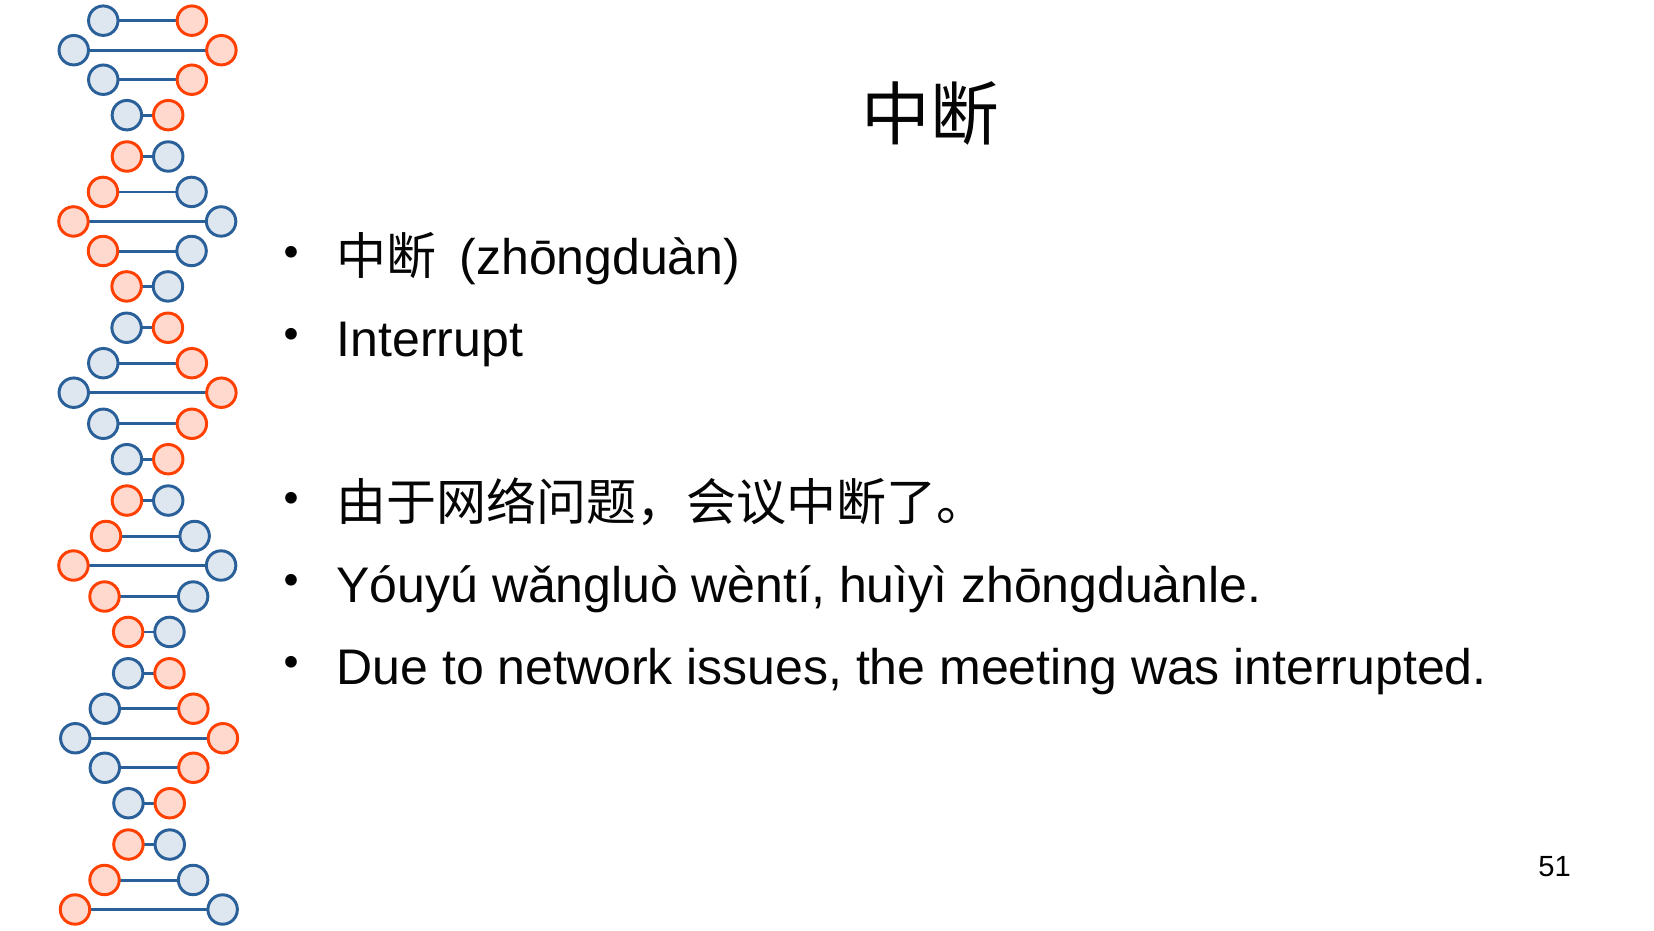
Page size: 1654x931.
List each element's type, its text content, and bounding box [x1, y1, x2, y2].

title 中断 [265, 35, 1595, 189]
list 中断 (zhōngduàn) Interrupt 由于网络问题，会议中断了。 Yóuyú wǎngluò wèntí, huìyì zhōngduànle. Due to network issues, the meeting was interrupted. [265, 224, 1595, 764]
